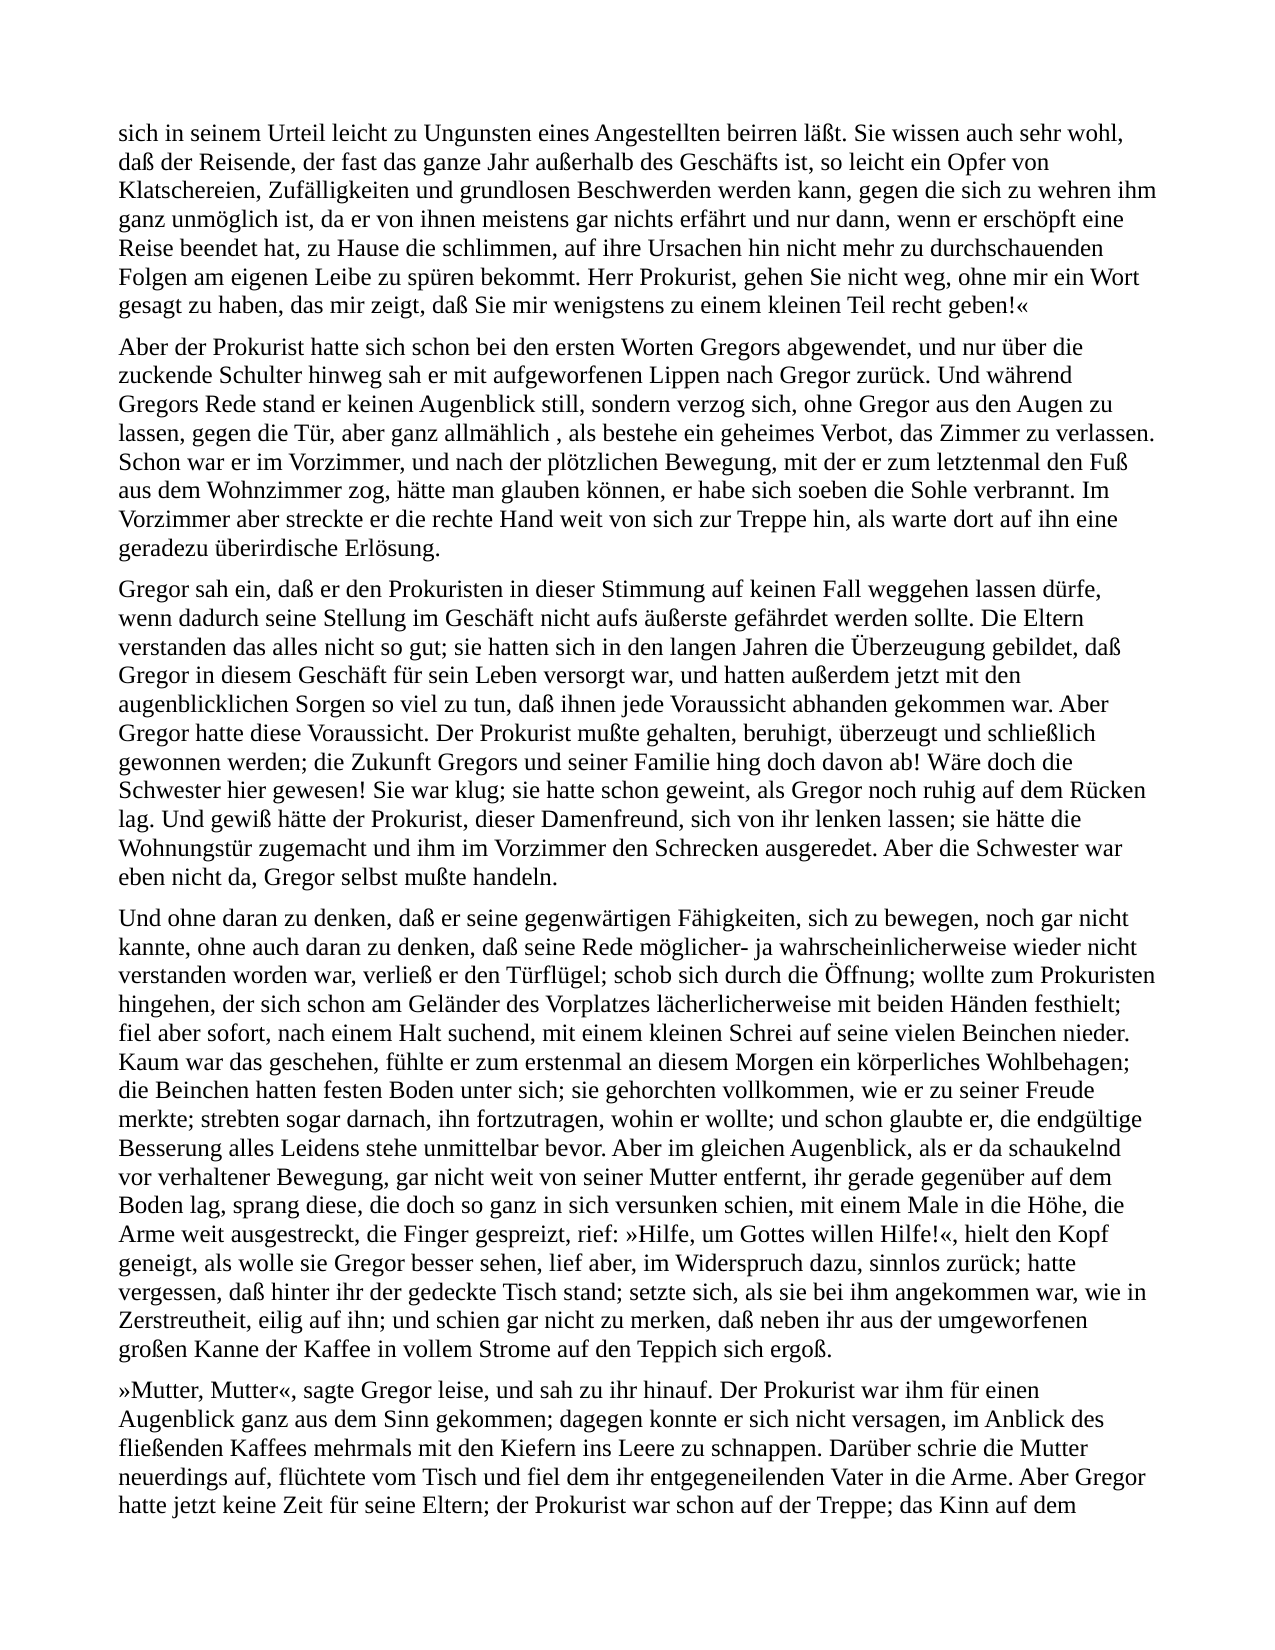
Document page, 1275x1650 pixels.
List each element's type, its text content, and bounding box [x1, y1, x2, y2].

text Gregor sah ein, daß er den Prokuristen in dieser Stimmung auf keinen Fall weggehen lassen dürfe, wenn dadurch seine Stellung im Geschäft nicht aufs äußerste gefährdet werden sollte. Die Eltern verstanden das alles nicht so gut; sie hatten sich in den langen Jahren die Überzeugung gebildet, daß Gregor in diesem Geschäft für sein Leben versorgt war, und hatten außerdem jetzt mit den augenblicklichen Sorgen so viel zu tun, daß ihnen jede Voraussicht abhanden gekommen war. Aber Gregor hatte diese Voraussicht. Der Prokurist mußte gehalten, beruhigt, überzeugt und schließlich gewonnen werden; die Zukunft Gregors und seiner Familie hing doch davon ab! Wäre doch die Schwester hier gewesen! Sie war klug; sie hatte schon geweint, als Gregor noch ruhig auf dem Rücken lag. Und gewiß hätte der Prokurist, dieser Damenfreund, sich von ihr lenken lassen; sie hätte die Wohnungstür zugemacht und ihm im Vorzimmer den Schrecken ausgeredet. Aber die Schwester war eben nicht da, Gregor selbst mußte handeln. [118, 574, 1157, 891]
text Aber der Prokurist hatte sich schon bei den ersten Worten Gregors abgewendet, und nur über die zuckende Schulter hinweg sah er mit aufgeworfenen Lippen nach Gregor zurück. Und während Gregors Rede stand er keinen Augenblick still, sondern verzog sich, ohne Gregor aus den Augen zu lassen, gegen die Tür, aber ganz allmählich , als bestehe ein geheimes Verbot, das Zimmer zu verlassen. Schon war er im Vorzimmer, und nach der plötzlichen Bewegung, mit der er zum letztenmal den Fuß aus dem Wohnzimmer zog, hätte man glauben können, er habe sich soeben die Sohle verbrannt. Im Vorzimmer aber streckte er die rechte Hand weit von sich zur Treppe hin, als warte dort auf ihn eine geradezu überirdische Erlösung. [118, 332, 1157, 562]
text sich in seinem Urteil leicht zu Ungunsten eines Angestellten beirren läßt. Sie wissen auch sehr wohl, daß der Reisende, der fast das ganze Jahr außerhalb des Geschäfts ist, so leicht ein Opfer von Klatschereien, Zufälligkeiten und grundlosen Beschwerden werden kann, gegen die sich zu wehren ihm ganz unmöglich ist, da er von ihnen meistens gar nichts erfährt und nur dann, wenn er erschöpft eine Reise beendet hat, zu Hause die schlimmen, auf ihre Ursachen hin nicht mehr zu durchschauenden Folgen am eigenen Leibe zu spüren bekommt. Herr Prokurist, gehen Sie nicht weg, ohne mir ein Wort gesagt zu haben, das mir zeigt, daß Sie mir wenigstens zu einem kleinen Teil recht geben!« [118, 118, 1157, 319]
text Und ohne daran zu denken, daß er seine gegenwärtigen Fähigkeiten, sich zu bewegen, noch gar nicht kannte, ohne auch daran zu denken, daß seine Rede möglicher- ja wahrscheinlicherweise wieder nicht verstanden worden war, verließ er den Türflügel; schob sich durch die Öffnung; wollte zum Prokuristen hingehen, der sich schon am Geländer des Vorplatzes lächerlicherweise mit beiden Händen festhielt; fiel aber sofort, nach einem Halt suchend, mit einem kleinen Schrei auf seine vielen Beinchen nieder. Kaum war das geschehen, fühlte er zum erstenmal an diesem Morgen ein körperliches Wohlbehagen; die Beinchen hatten festen Boden unter sich; sie gehorchten vollkommen, wie er zu seiner Freude merkte; strebten sogar darnach, ihn fortzutragen, wohin er wollte; und schon glaubte er, die endgültige Besserung alles Leidens stehe unmittelbar bevor. Aber im gleichen Augenblick, als er da schaukelnd vor verhaltener Bewegung, gar nicht weit von seiner Mutter entfernt, ihr gerade gegenüber auf dem Boden lag, sprang diese, die doch so ganz in sich versunken schien, mit einem Male in die Höhe, die Arme weit ausgestreckt, die Finger gespreizt, rief: »Hilfe, um Gottes willen Hilfe!«, hielt den Kopf geneigt, als wolle sie Gregor besser sehen, lief aber, im Widerspruch dazu, sinnlos zurück; hatte vergessen, daß hinter ihr der gedeckte Tisch stand; setzte sich, als sie bei ihm angekommen war, wie in Zerstreutheit, eilig auf ihn; und schien gar nicht zu merken, daß neben ihr aus der umgeworfenen großen Kanne der Kaffee in vollem Strome auf den Teppich sich ergoß. [118, 903, 1157, 1363]
text »Mutter, Mutter«, sagte Gregor leise, und sah zu ihr hinauf. Der Prokurist war ihm für einen Augenblick ganz aus dem Sinn gekommen; dagegen konnte er sich nicht versagen, im Anblick des fließenden Kaffees mehrmals mit den Kiefern ins Leere zu schnappen. Darüber schrie die Mutter neuerdings auf, flüchtete vom Tisch und fiel dem ihr entgegeneilenden Vater in die Arme. Aber Gregor hatte jetzt keine Zeit für seine Eltern; der Prokurist war schon auf der Treppe; das Kinn auf dem [118, 1376, 1157, 1519]
